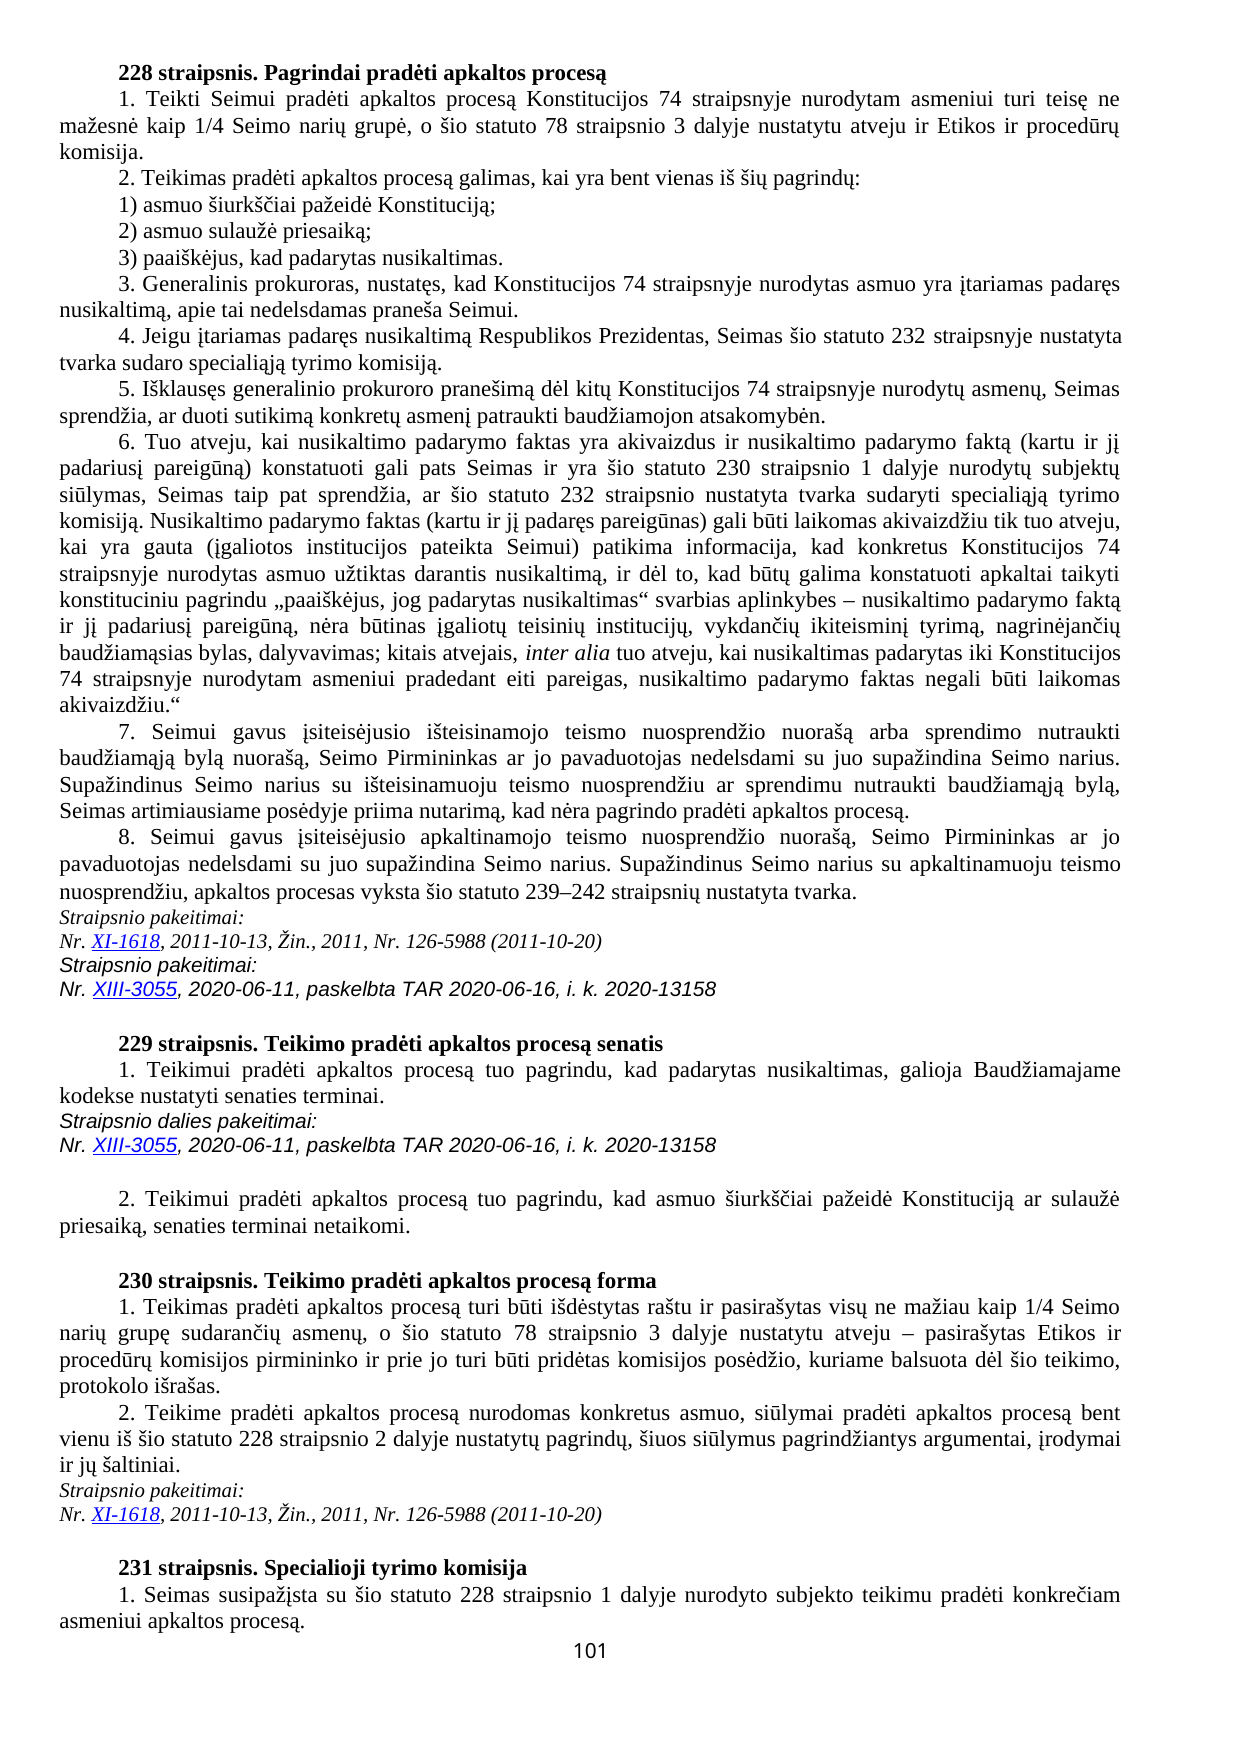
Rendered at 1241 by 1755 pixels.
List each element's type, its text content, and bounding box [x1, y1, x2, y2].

text 4. Jeigu įtariamas padaręs nusikaltimą Respublikos Prezidentas, Seimas šio statuto 232 straipsnyje nustatyta tvarka sudaro specialiąją tyrimo komisiją. [59, 323, 1122, 375]
text 2. Teikime pradėti apkaltos procesą nurodomas konkretus asmuo, siūlymai pradėti apkaltos procesą bent vienu iš šio statuto 228 straipsnio 2 dalyje nustatytų pagrindų, šiuos siūlymus pagrindžiantys argumentai, įrodymai ir jų šaltiniai. [59, 1398, 1122, 1478]
text 228 straipsnis. Pagrindai pradėti apkaltos procesą [59, 59, 1122, 85]
text 1. Teikimui pradėti apkaltos procesą tuo pagrindu, kad padarytas nusikaltimas, galioja Baudžiamajame kodekse nustatyti senaties terminai. [59, 1056, 1122, 1109]
text 2) asmuo sulaužė priesaiką; [59, 217, 1122, 243]
text 8. Seimui gavus įsiteisėjusio apkaltinamojo teismo nuosprendžio nuorašą, Seimo Pirmininkas ar jo pavaduotojas nedelsdami su juo supažindina Seimo narius. Supažindinus Seimo narius su apkaltinamuoju teismo nuosprendžiu, apkaltos procesas vyksta šio statuto 239–242 straipsnių nustatyta tvarka. [59, 823, 1122, 905]
text Straipsnio pakeitimai: [59, 953, 1122, 977]
text Nr. XI-1618, 2011-10-13, Žin., 2011, Nr. 126-5988 (2011-10-20) [59, 929, 1122, 953]
text 229 straipsnis. Teikimo pradėti apkaltos procesą senatis [59, 1029, 1122, 1056]
text 2. Teikimui pradėti apkaltos procesą tuo pagrindu, kad asmuo šiurkščiai pažeidė Konstituciją ar sulaužė priesaiką, senaties terminai netaikomi. [59, 1185, 1122, 1238]
text Nr. XI-1618, 2011-10-13, Žin., 2011, Nr. 126-5988 (2011-10-20) [59, 1502, 1122, 1526]
text 1. Teikimas pradėti apkaltos procesą turi būti išdėstytas raštu ir pasirašytas visų ne mažiau kaip 1/4 Seimo narių grupę sudarančių asmenų, o šio statuto 78 straipsnio 3 dalyje nustatytu atveju – pasirašytas Etikos ir procedūrų komisijos pirmininko ir prie jo turi būti pridėtas komisijos posėdžio, kuriame balsuota dėl šio teikimo, protokolo išrašas. [59, 1293, 1122, 1398]
text Nr. XIII-3055, 2020-06-11, paskelbta TAR 2020-06-16, i. k. 2020-13158 [59, 977, 1122, 1001]
text 7. Seimui gavus įsiteisėjusio išteisinamojo teismo nuosprendžio nuorašą arba sprendimo nutraukti baudžiamąją bylą nuorašą, Seimo Pirmininkas ar jo pavaduotojas nedelsdami su juo supažindina Seimo narius. Supažindinus Seimo narius su išteisinamuoju teismo nuosprendžiu ar sprendimu nutraukti baudžiamąją bylą, Seimas artimiausiame posėdyje priima nutarimą, kad nėra pagrindo pradėti apkaltos procesą. [59, 718, 1122, 823]
text 231 straipsnis. Specialioji tyrimo komisija [59, 1554, 1122, 1581]
text Nr. XIII-3055, 2020-06-11, paskelbta TAR 2020-06-16, i. k. 2020-13158 [59, 1133, 1122, 1157]
text 6. Tuo atveju, kai nusikaltimo padarymo faktas yra akivaizdus ir nusikaltimo padarymo faktą (kartu ir jį padariusį pareigūną) konstatuoti gali pats Seimas ir yra šio statuto 230 straipsnio 1 dalyje nurodytų subjektų siūlymas, Seimas taip pat sprendžia, ar šio statuto 232 straipsnio nustatyta tvarka sudaryti specialiąją tyrimo komisiją. Nusikaltimo padarymo faktas (kartu ir jį padaręs pareigūnas) gali būti laikomas akivaizdžiu tik tuo atveju, kai yra gauta (įgaliotos institucijos pateikta Seimui) patikima informacija, kad konkretus Konstitucijos 74 straipsnyje nurodytas asmuo užtiktas darantis nusikaltimą, ir dėl to, kad būtų galima konstatuoti apkaltai taikyti konstituciniu pagrindu „paaiškėjus, jog padarytas nusikaltimas“ svarbias aplinkybes – nusikaltimo padarymo faktą ir jį padariusį pareigūną, nėra būtinas įgaliotų teisinių institucijų, vykdančių ikiteisminį tyrimą, nagrinėjančių baudžiamąsias bylas, dalyvavimas; kitais atvejais, inter alia tuo atveju, kai nusikaltimas padarytas iki Konstitucijos 74 straipsnyje nurodytam asmeniui pradedant eiti pareigas, nusikaltimo padarymo faktas negali būti laikomas akivaizdžiu.“ [59, 428, 1122, 718]
text 2. Teikimas pradėti apkaltos procesą galimas, kai yra bent vienas iš šių pagrindų: [59, 164, 1122, 191]
text 3. Generalinis prokuroras, nustatęs, kad Konstitucijos 74 straipsnyje nurodytas asmuo yra įtariamas padaręs nusikaltimą, apie tai nedelsdamas praneša Seimui. [59, 270, 1122, 323]
text 230 straipsnis. Teikimo pradėti apkaltos procesą forma [59, 1267, 1122, 1293]
text Straipsnio dalies pakeitimai: [59, 1109, 1122, 1133]
text 1) asmuo šiurkščiai pažeidė Konstituciją; [59, 191, 1122, 217]
text 3) paaiškėjus, kad padarytas nusikaltimas. [59, 243, 1122, 270]
text Straipsnio pakeitimai: [59, 1478, 1122, 1502]
text Straipsnio pakeitimai: [59, 905, 1122, 929]
text 1. Seimas susipažįsta su šio statuto 228 straipsnio 1 dalyje nurodyto subjekto teikimu pradėti konkrečiam asmeniui apkaltos procesą. [59, 1581, 1122, 1633]
text 5. Išklausęs generalinio prokuroro pranešimą dėl kitų Konstitucijos 74 straipsnyje nurodytų asmenų, Seimas sprendžia, ar duoti sutikimą konkretų asmenį patraukti baudžiamojon atsakomybėn. [59, 375, 1122, 428]
text 1. Teikti Seimui pradėti apkaltos procesą Konstitucijos 74 straipsnyje nurodytam asmeniui turi teisę ne mažesnė kaip 1/4 Seimo narių grupė, o šio statuto 78 straipsnio 3 dalyje nustatytu atveju ir Etikos ir procedūrų komisija. [59, 85, 1122, 164]
